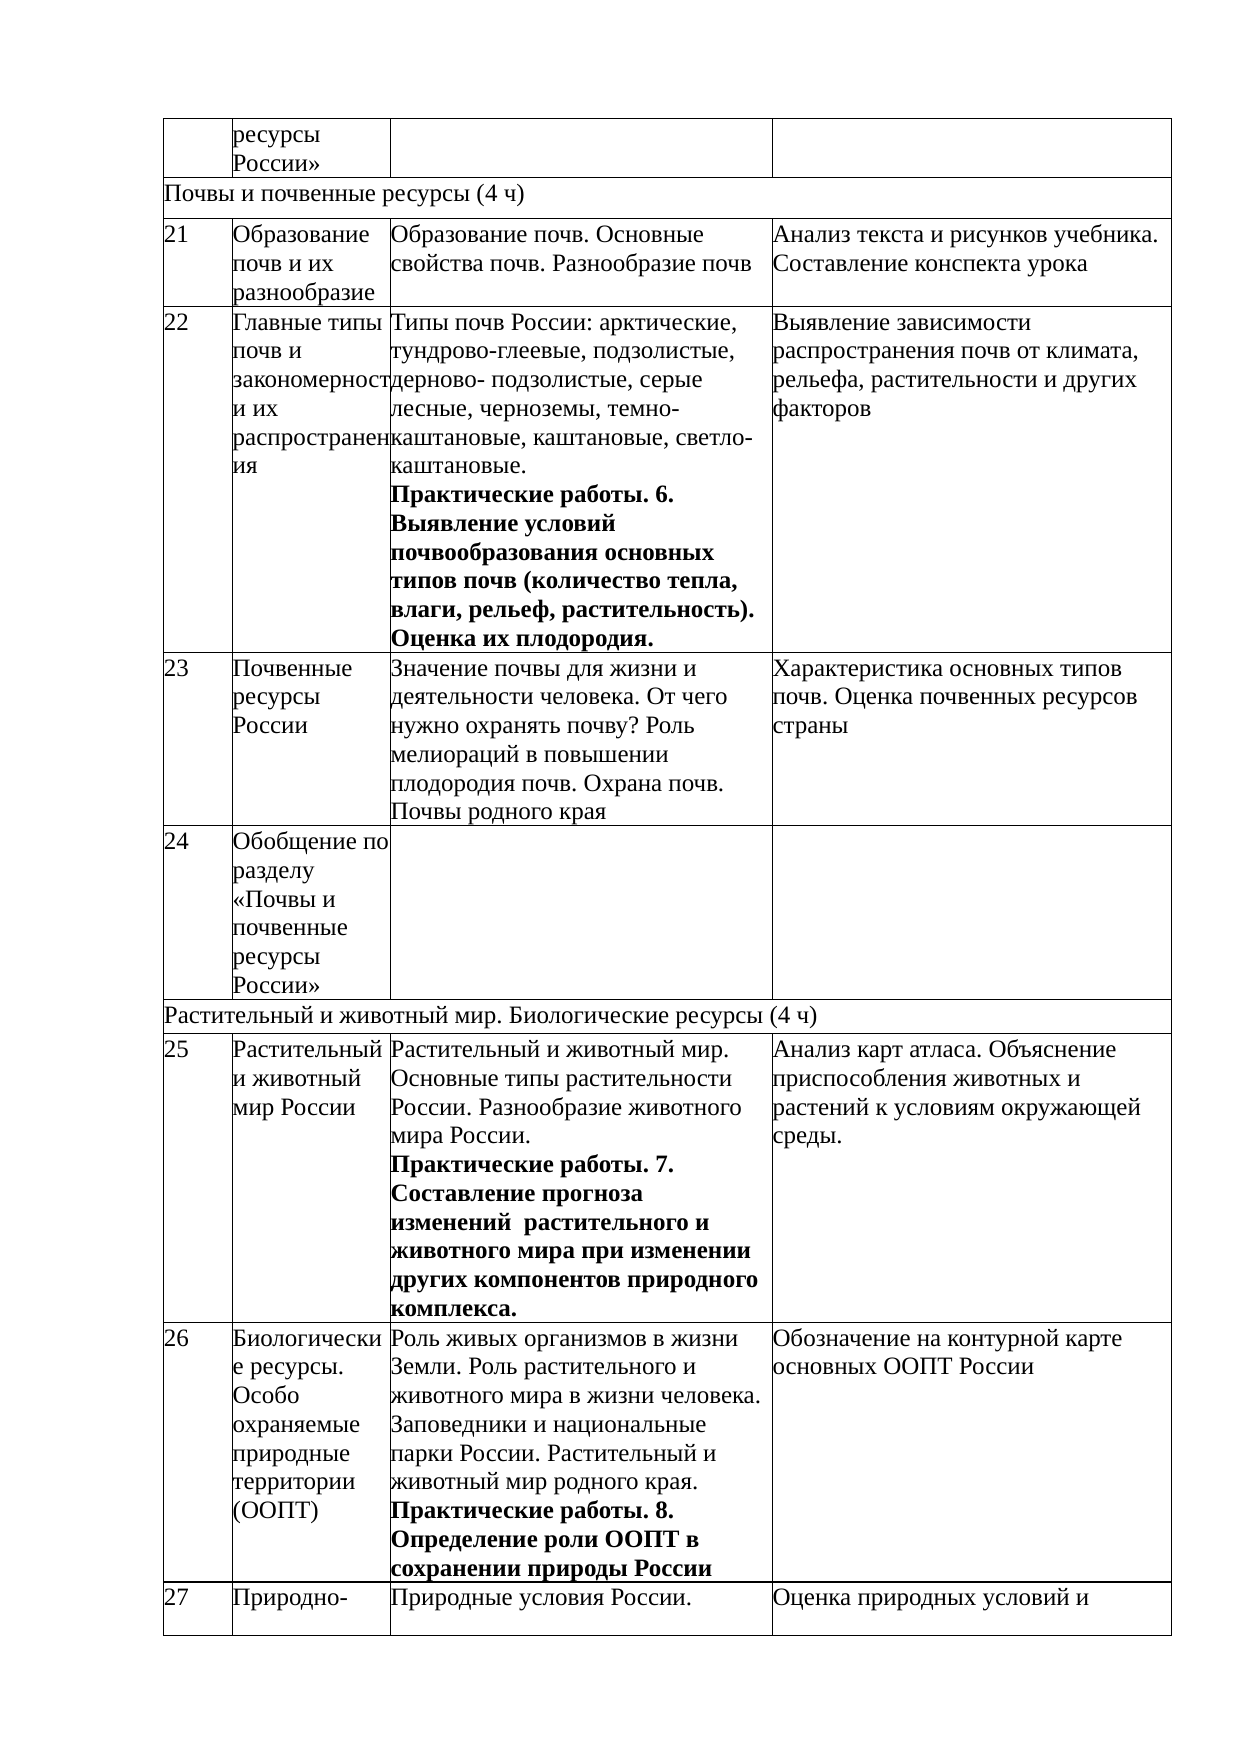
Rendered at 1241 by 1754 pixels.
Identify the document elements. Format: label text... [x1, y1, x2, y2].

table_cell Растительный и животный мир. Биологические ресурсы (4 ч) [164, 1000, 1171, 1033]
table_cell Характеристика основных типов почв. Оценка почвенных ресурсов страны [773, 653, 1171, 825]
table_cell 27 [164, 1583, 232, 1635]
table_cell Обозначение на контурной карте основных ООПТ России [773, 1323, 1171, 1581]
table_cell 26 [164, 1323, 232, 1581]
table_cell [164, 119, 232, 177]
table_cell Типы почв России: арктические, тундрово-глеевые, подзолистые, дерново- подзолистые, серые лесные, черноземы, темно-каштановые, каштановые, светло-каштановые. Практические работы. 6. Выявление условий почвообразования основных типов почв (количество тепла, влаги, рельеф, растительность). Оценка их плодородия. [391, 307, 772, 652]
table_cell Растительный и животный мир. Основные типы растительности России. Разнообразие животного мира России. Практические работы. 7. Составление прогноза изменений растительного и животного мира при изменении других компонентов природного комплекса. [391, 1034, 772, 1322]
table_cell Выявление зависимости распространения почв от климата, рельефа, растительности и других факторов [773, 307, 1171, 652]
table_cell Обобщение по разделу «Почвы и почвенные ресурсы России» [233, 826, 390, 999]
table_cell Образование почв и их разнообразие [233, 219, 390, 306]
table_cell 21 [164, 219, 232, 306]
table_cell [773, 119, 1171, 177]
table_cell Природные условия России. [391, 1583, 772, 1635]
table_cell 24 [164, 826, 232, 999]
table_cell [391, 119, 772, 177]
table_cell Значение почвы для жизни и деятельности человека. От чего нужно охранять почву? Роль мелиораций в повышении плодородия почв. Охрана почв. Почвы родного края [391, 653, 772, 825]
table_cell 22 [164, 307, 232, 652]
table_cell ресурсы России» [233, 119, 390, 177]
table_cell Главные типы почв и закономерности их распространения [233, 307, 390, 652]
table_cell Оценка природных условий и [773, 1583, 1171, 1635]
table_cell Растительный и животный мир России [233, 1034, 390, 1322]
table_cell Биологические ресурсы. Особо охраняемые природные территории (ООПТ) [233, 1323, 390, 1581]
table_cell Анализ текста и рисунков учебника. Составление конспекта урока [773, 219, 1171, 306]
table_cell [391, 826, 772, 999]
table_cell Образование почв. Основные свойства почв. Разнообразие почв [391, 219, 772, 306]
table_cell [773, 826, 1171, 999]
table_cell Природно- [233, 1583, 390, 1635]
table_cell 23 [164, 653, 232, 825]
table_cell Почвы и почвенные ресурсы (4 ч) [164, 178, 1171, 218]
table_cell 25 [164, 1034, 232, 1322]
table_cell Анализ карт атласа. Объяснение приспособления животных и растений к условиям окружающей среды. [773, 1034, 1171, 1322]
table_cell Роль живых организмов в жизни Земли. Роль растительного и животного мира в жизни человека. Заповедники и национальные парки России. Растительный и животный мир родного края. Практические работы. 8. Определение роли ООПТ в сохранении природы России [391, 1323, 772, 1581]
table_cell Почвенные ресурсы России [233, 653, 390, 825]
